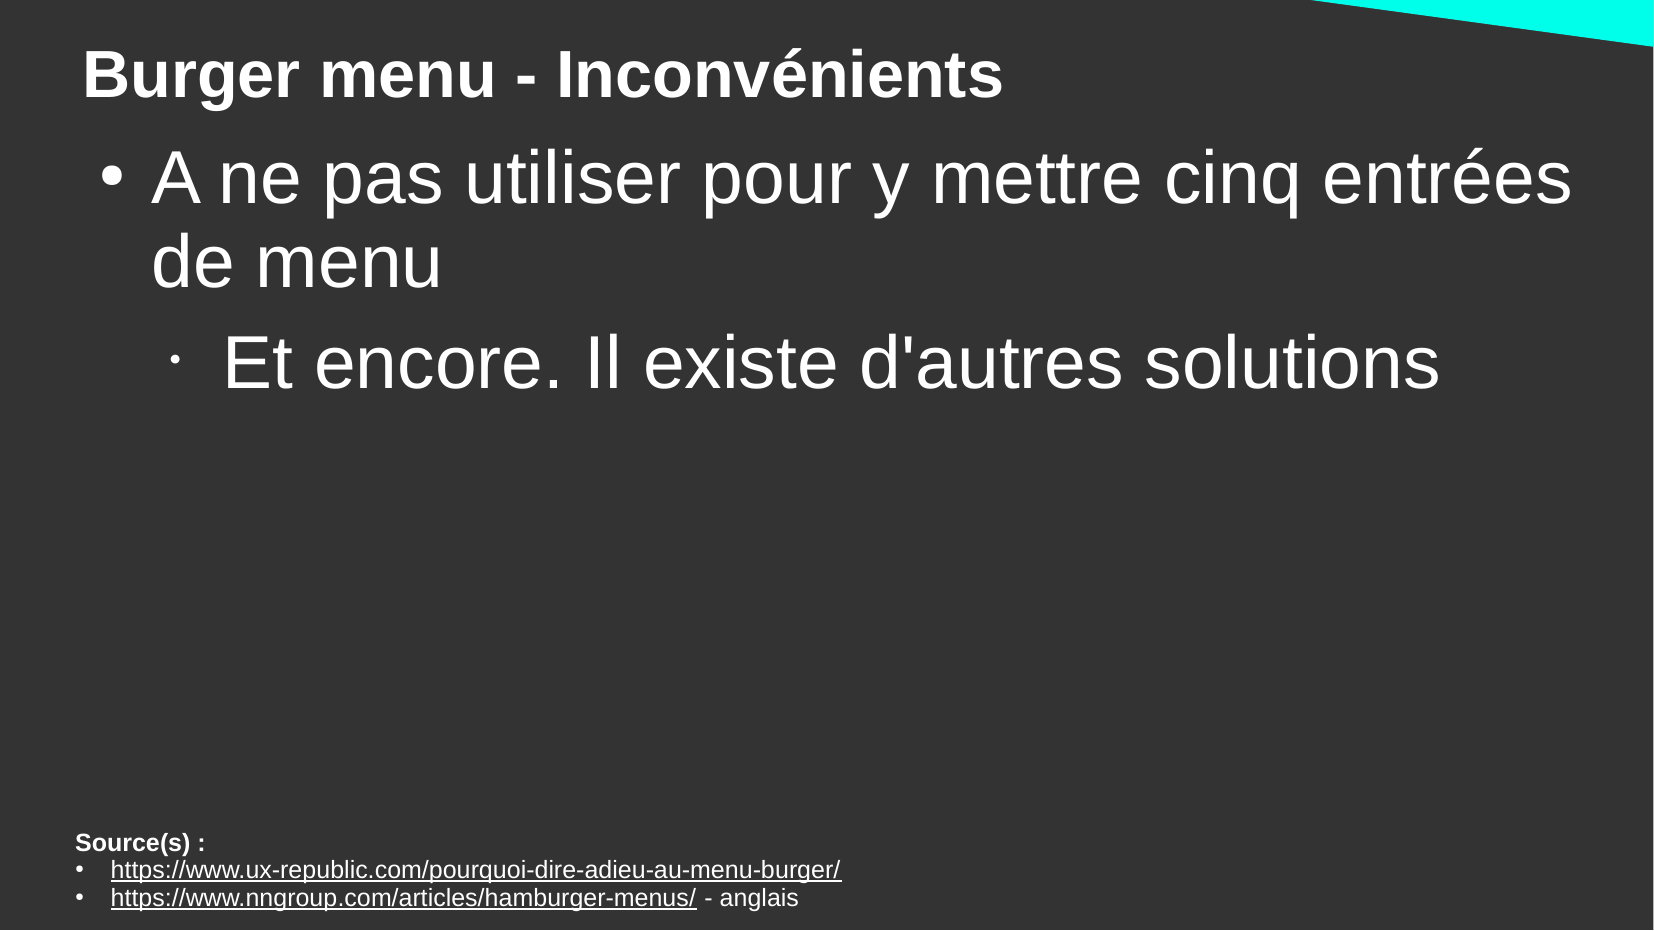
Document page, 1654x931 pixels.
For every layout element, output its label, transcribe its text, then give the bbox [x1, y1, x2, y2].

title Burger menu - Inconvénients [82, 37, 1571, 114]
list A ne pas utiliser pour y mettre cinq entrées de menu Et encore. Il existe d'autres solutions [80, 135, 1620, 815]
text_box [1310, 0, 1654, 47]
text_box Source(s) : https://www.ux-republic.com/pourquoi-dire-adieu-au-menu-burger/ https://www.nngroup.com/articles/hamburger-menus/ - anglais [60, 820, 1546, 928]
